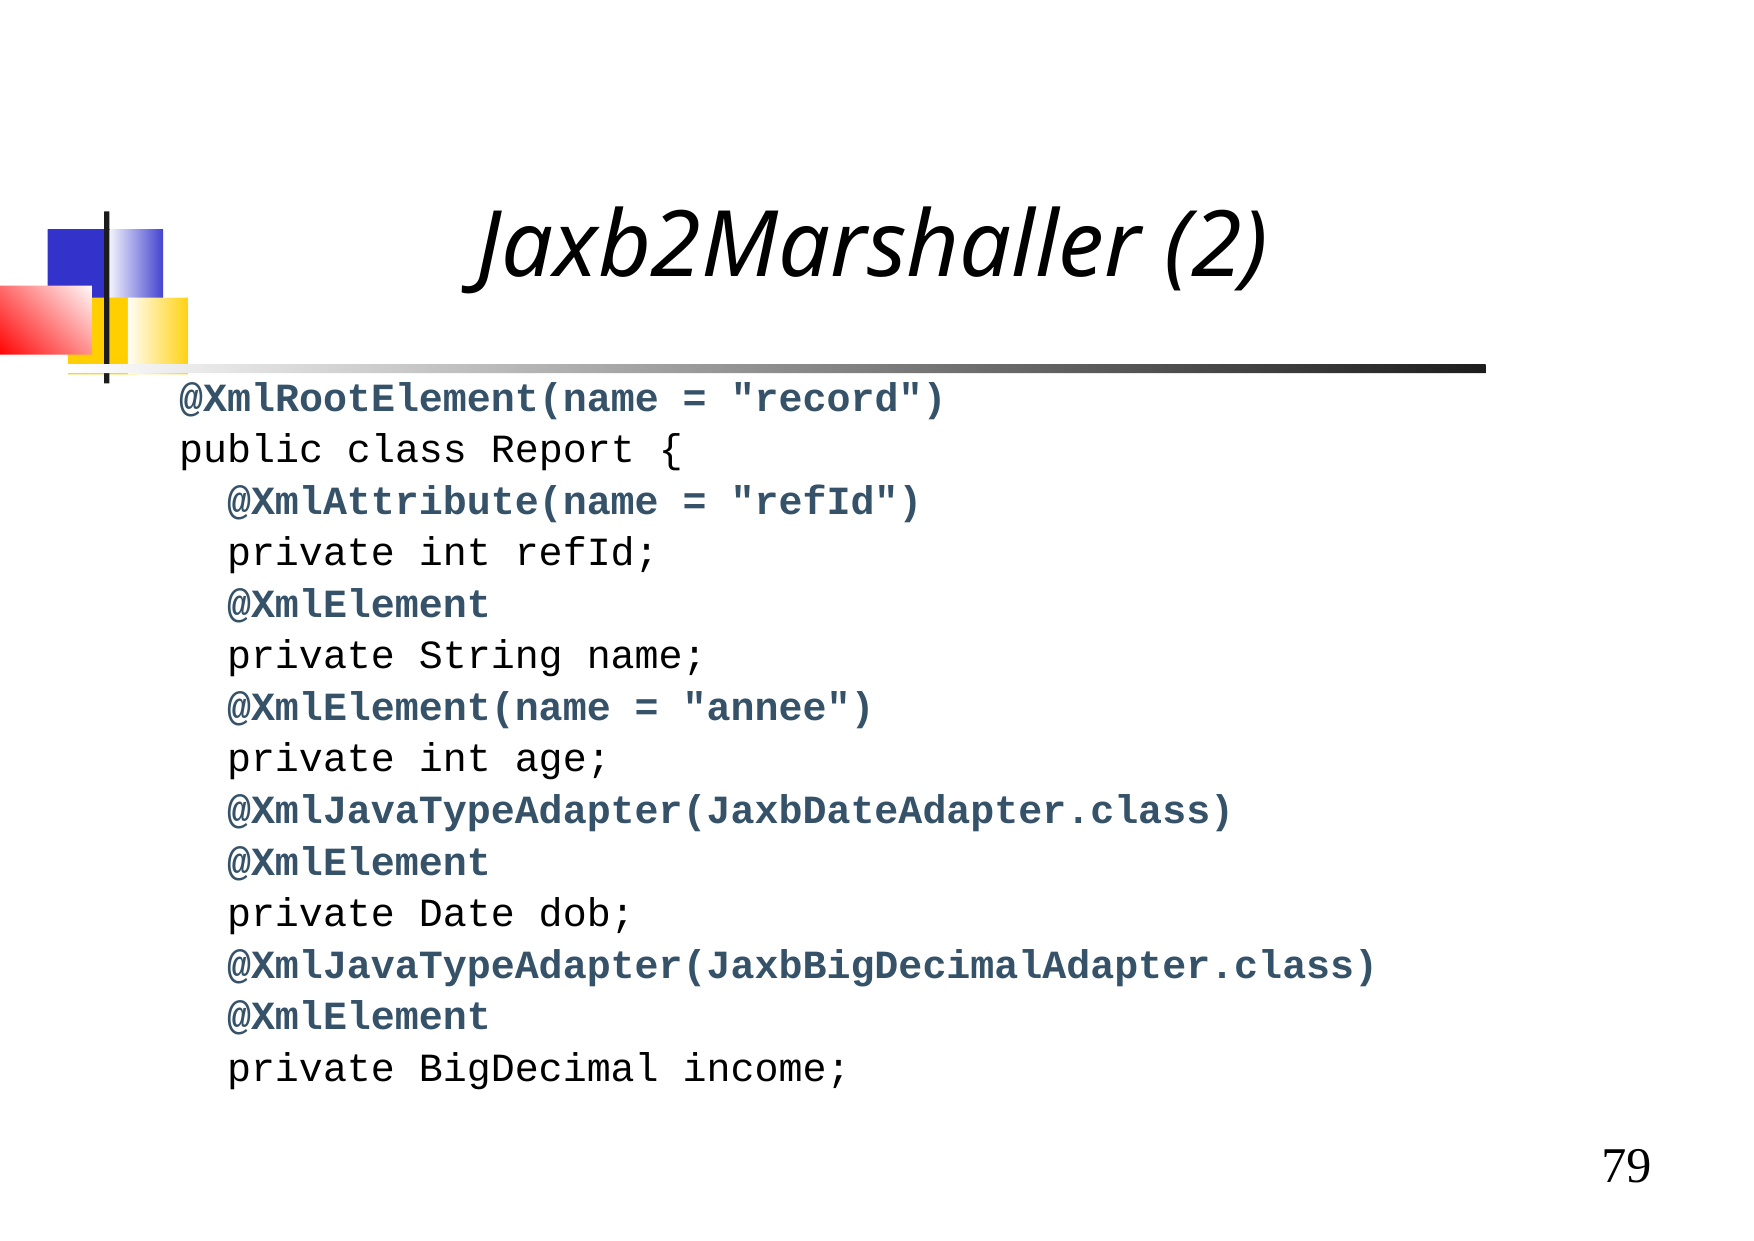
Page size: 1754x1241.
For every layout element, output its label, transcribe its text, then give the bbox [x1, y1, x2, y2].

title Jaxb2Marshaller (2) [179, 139, 1567, 351]
list @XmlRootElement(name = "record") public class Report { @XmlAttribute(name = "refId") private int refId; @XmlElement private String name; @XmlElement(name = "annee") private int age; @XmlJavaTypeAdapter(JaxbDateAdapter.class) @XmlElement private Date dob; @XmlJavaTypeAdapter(JaxbBigDecimalAdapter.class) @XmlElement private BigDecimal income; [179, 371, 1567, 1091]
